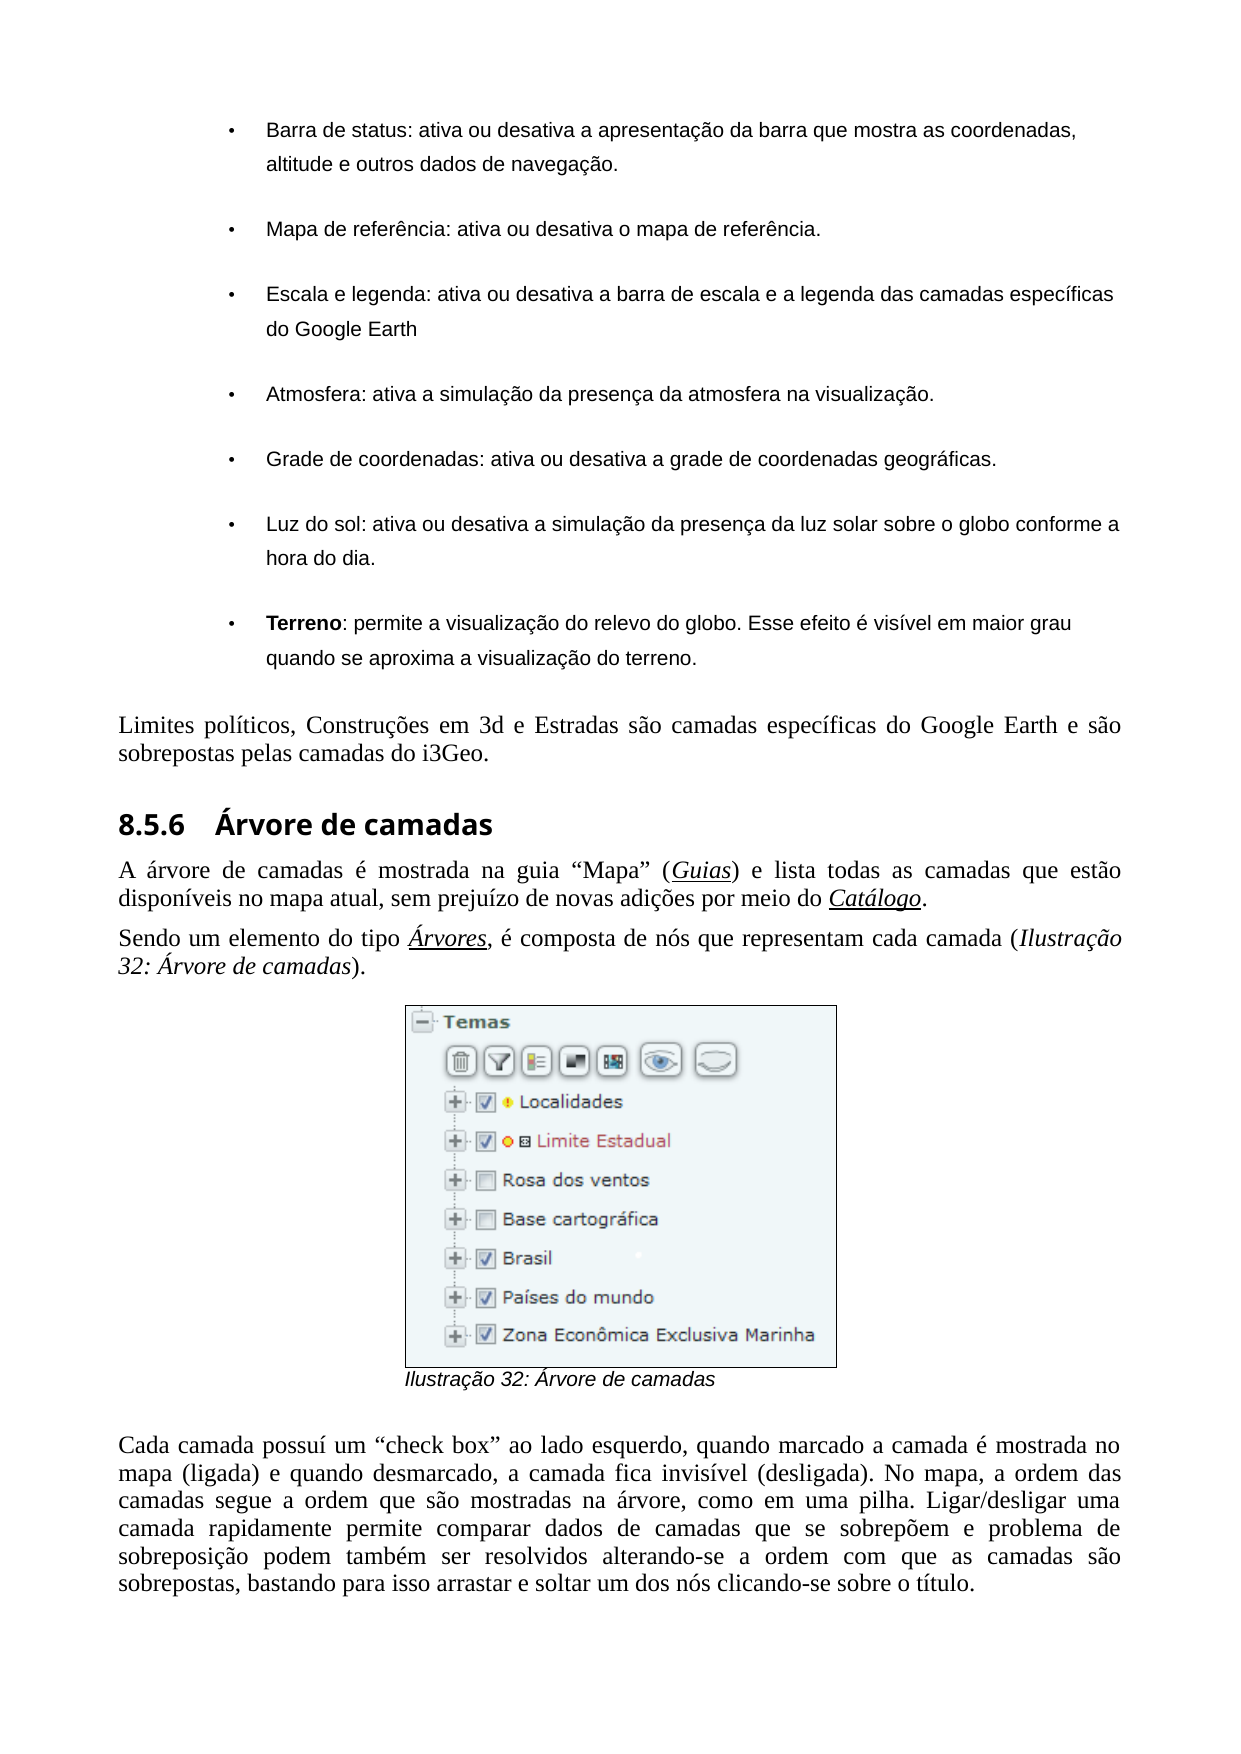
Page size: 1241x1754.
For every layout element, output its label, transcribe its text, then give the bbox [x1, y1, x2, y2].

list Escala e legenda: ativa ou desativa a barra de escala e a legenda das camadas específicas do Google Earth [228, 283, 1122, 341]
list Terreno: permite a visualização do relevo do globo. Esse efeito é visível em maior grau quando se aproxima a visualização do terreno. [228, 612, 1122, 670]
subtitle Árvore de camadas [118, 804, 1122, 844]
picture [406, 1006, 836, 1367]
text Sendo um elemento do tipo Árvores, é composta de nós que representam cada camada (Ilustração 32: Árvore de camadas). [118, 924, 1122, 980]
text Ilustração 32: Árvore de camadas [404, 1368, 836, 1391]
list Atmosfera: ativa a simulação da presença da atmosfera na visualização. [228, 382, 1122, 406]
text Cada camada possuí um “check box” ao lado esquerdo, quando marcado a camada é mostrada no mapa (ligada) e quando desmarcado, a camada fica invisível (desligada). No mapa, a ordem das camadas segue a ordem que são mostradas na árvore, como em uma pilha. Ligar/desligar uma camada rapidamente permite comparar dados de camadas que se sobrepõem e problema de sobreposição podem também ser resolvidos alterando-se a ordem com que as camadas são sobrepostas, bastando para isso arrastar e soltar um dos nós clicando-se sobre o título. [118, 1431, 1122, 1597]
list Barra de status: ativa ou desativa a apresentação da barra que mostra as coordenadas, altitude e outros dados de navegação. [228, 118, 1122, 176]
list Mapa de referência: ativa ou desativa o mapa de referência. [228, 218, 1122, 241]
list Grade de coordenadas: ativa ou desativa a grade de coordenadas geográficas. [228, 447, 1122, 471]
list Luz do sol: ativa ou desativa a simulação da presença da luz solar sobre o globo conforme a hora do dia. [228, 512, 1122, 570]
text Limites políticos, Construções em 3d e Estradas são camadas específicas do Google Earth e são sobrepostas pelas camadas do i3Geo. [118, 712, 1122, 767]
text A árvore de camadas é mostrada na guia “Mapa” (Guias) e lista todas as camadas que estão disponíveis no mapa atual, sem prejuízo de novas adições por meio do Catálogo. [118, 857, 1122, 912]
